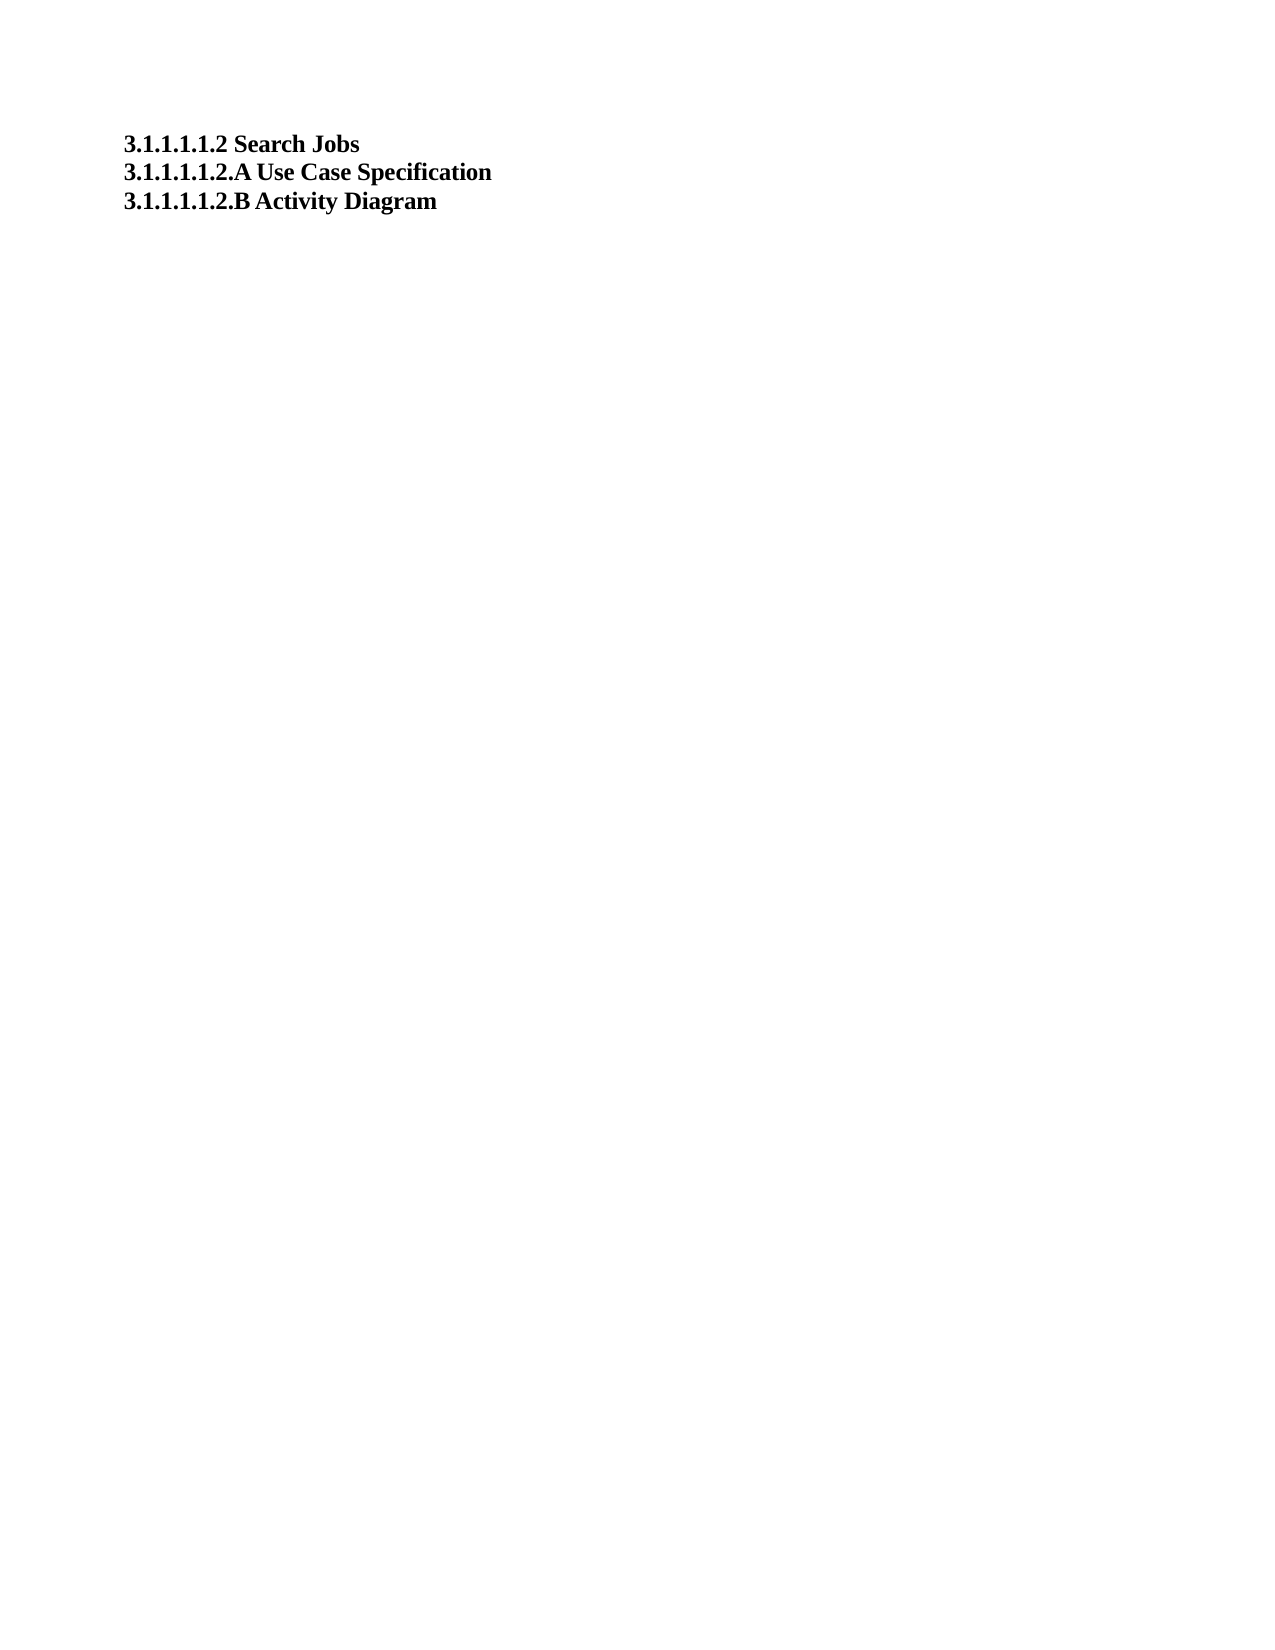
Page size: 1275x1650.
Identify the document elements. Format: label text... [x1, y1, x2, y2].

text 3.1.1.1.1.2 Search Jobs [123, 129, 1096, 157]
text 3.1.1.1.1.2.B Activity Diagram [123, 186, 1096, 215]
text 3.1.1.1.1.2.A Use Case Specification [123, 157, 1096, 186]
